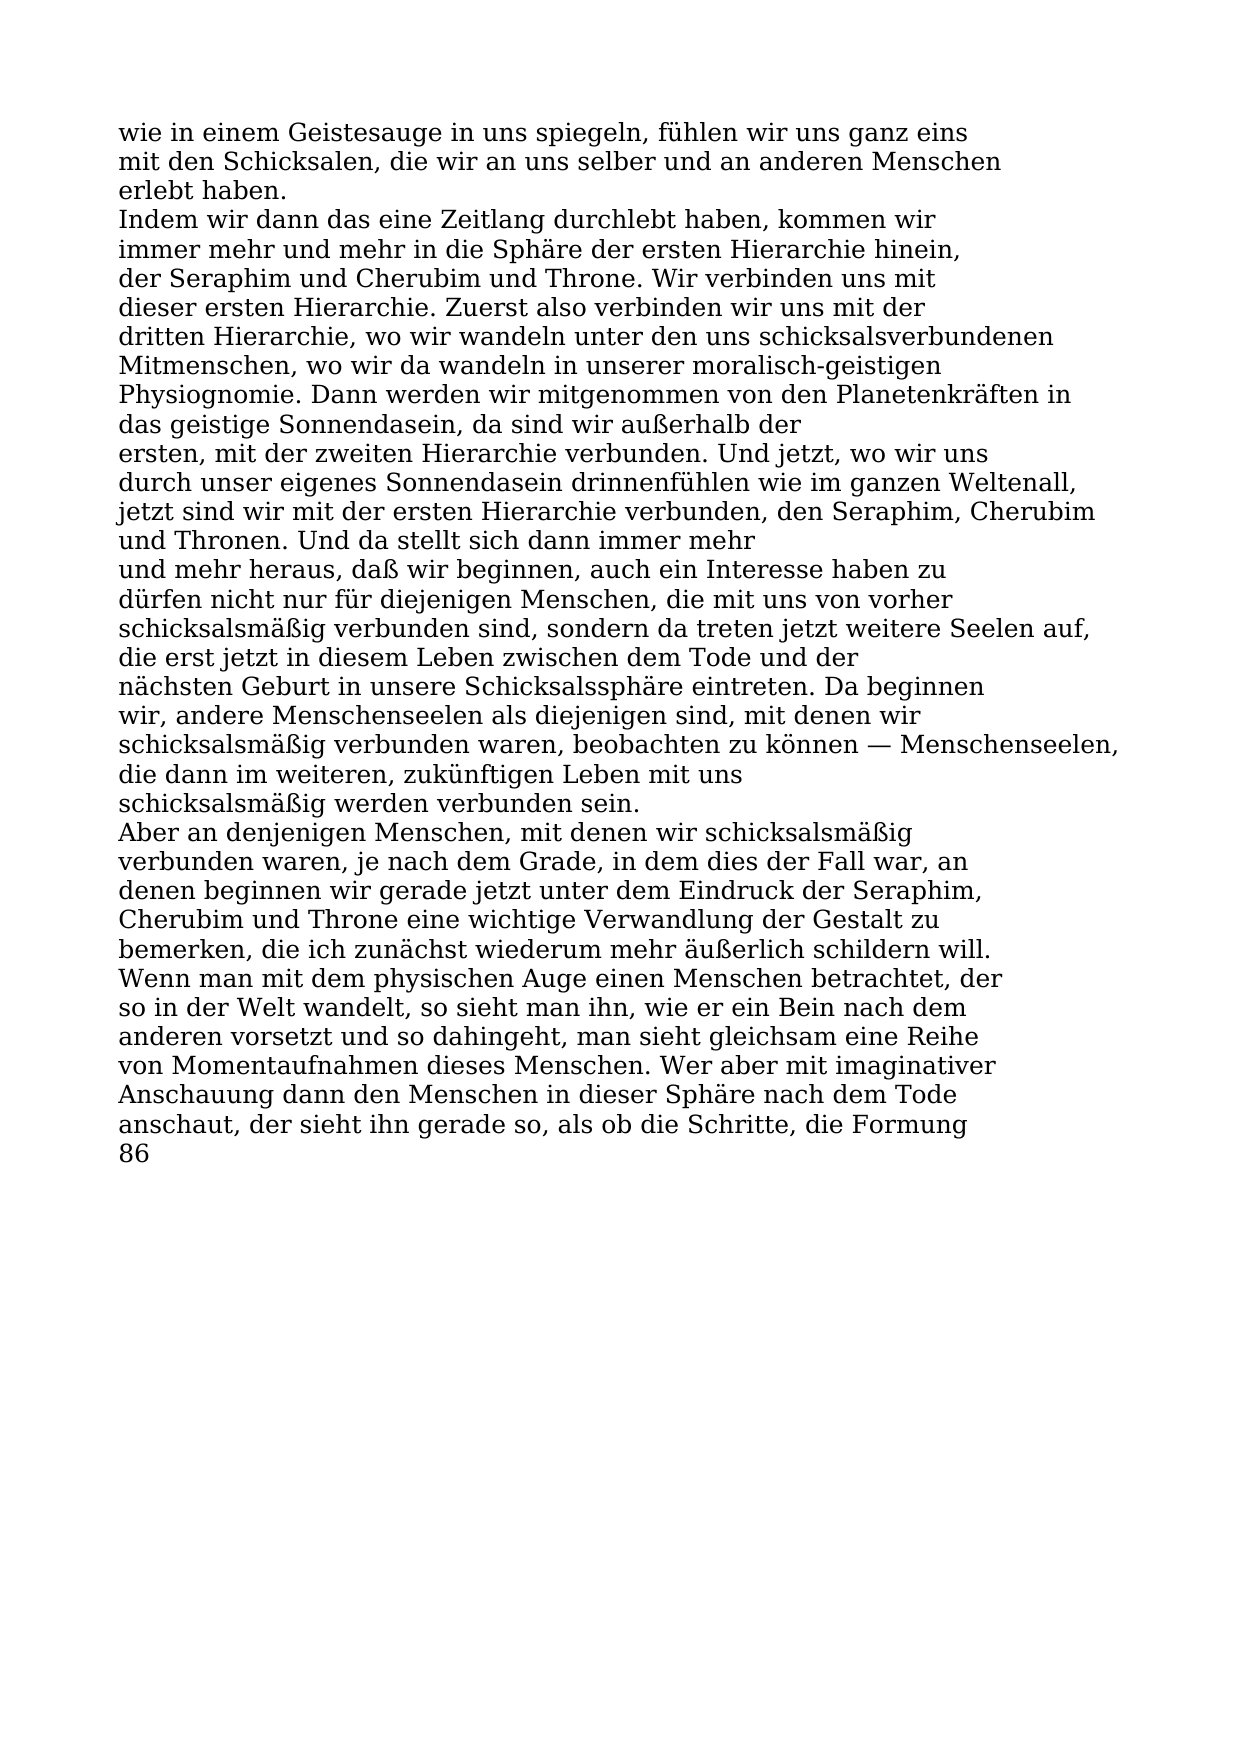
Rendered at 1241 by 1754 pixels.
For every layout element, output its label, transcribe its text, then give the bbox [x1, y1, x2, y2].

text nächsten Geburt in unsere Schicksalssphäre eintreten. Da beginnen [118, 672, 1122, 701]
text wie in einem Geistesauge in uns spiegeln, fühlen wir uns ganz eins [118, 118, 1122, 147]
text erlebt haben. [118, 176, 1122, 206]
text schicksalsmäßig verbunden waren, beobachten zu können — Menschenseelen, die dann im weiteren, zukünftigen Leben mit uns [118, 731, 1122, 789]
text mit den Schicksalen, die wir an uns selber und an anderen Menschen [118, 147, 1122, 176]
text wir, andere Menschenseelen als diejenigen sind, mit denen wir [118, 701, 1122, 731]
text Anschauung dann den Menschen in dieser Sphäre nach dem Tode [118, 1081, 1122, 1110]
text dürfen nicht nur für diejenigen Menschen, die mit uns von vorher [118, 585, 1122, 614]
text schicksalsmäßig verbunden sind, sondern da treten jetzt weitere Seelen auf, die erst jetzt in diesem Leben zwischen dem Tode und der [118, 614, 1122, 672]
text verbunden waren, je nach dem Grade, in dem dies der Fall war, an [118, 847, 1122, 876]
text Cherubim und Throne eine wichtige Verwandlung der Gestalt zu [118, 906, 1122, 935]
text so in der Welt wandelt, so sieht man ihn, wie er ein Bein nach dem [118, 993, 1122, 1022]
text schicksalsmäßig werden verbunden sein. [118, 789, 1122, 818]
text Wenn man mit dem physischen Auge einen Menschen betrachtet, der [118, 964, 1122, 993]
text anderen vorsetzt und so dahingeht, man sieht gleichsam eine Reihe [118, 1022, 1122, 1051]
text dritten Hierarchie, wo wir wandeln unter den uns schicksalsverbundenen Mitmenschen, wo wir da wandeln in unserer moralisch-geistigen Physiognomie. Dann werden wir mitgenommen von den Planetenkräften in das geistige Sonnendasein, da sind wir außerhalb der [118, 322, 1122, 439]
text bemerken, die ich zunächst wiederum mehr äußerlich schildern will. [118, 935, 1122, 964]
text der Seraphim und Cherubim und Throne. Wir verbinden uns mit [118, 264, 1122, 293]
text denen beginnen wir gerade jetzt unter dem Eindruck der Seraphim, [118, 876, 1122, 906]
text 86 [118, 1139, 1122, 1168]
text dieser ersten Hierarchie. Zuerst also verbinden wir uns mit der [118, 293, 1122, 322]
text Aber an denjenigen Menschen, mit denen wir schicksalsmäßig [118, 818, 1122, 847]
text ersten, mit der zweiten Hierarchie verbunden. Und jetzt, wo wir uns [118, 439, 1122, 468]
text durch unser eigenes Sonnendasein drinnenfühlen wie im ganzen Weltenall, jetzt sind wir mit der ersten Hierarchie verbunden, den Seraphim, Cherubim und Thronen. Und da stellt sich dann immer mehr [118, 468, 1122, 556]
text Indem wir dann das eine Zeitlang durchlebt haben, kommen wir [118, 206, 1122, 235]
text anschaut, der sieht ihn gerade so, als ob die Schritte, die Formung [118, 1110, 1122, 1139]
text von Momentaufnahmen dieses Menschen. Wer aber mit imaginativer [118, 1051, 1122, 1081]
text immer mehr und mehr in die Sphäre der ersten Hierarchie hinein, [118, 235, 1122, 264]
text und mehr heraus, daß wir beginnen, auch ein Interesse haben zu [118, 556, 1122, 585]
